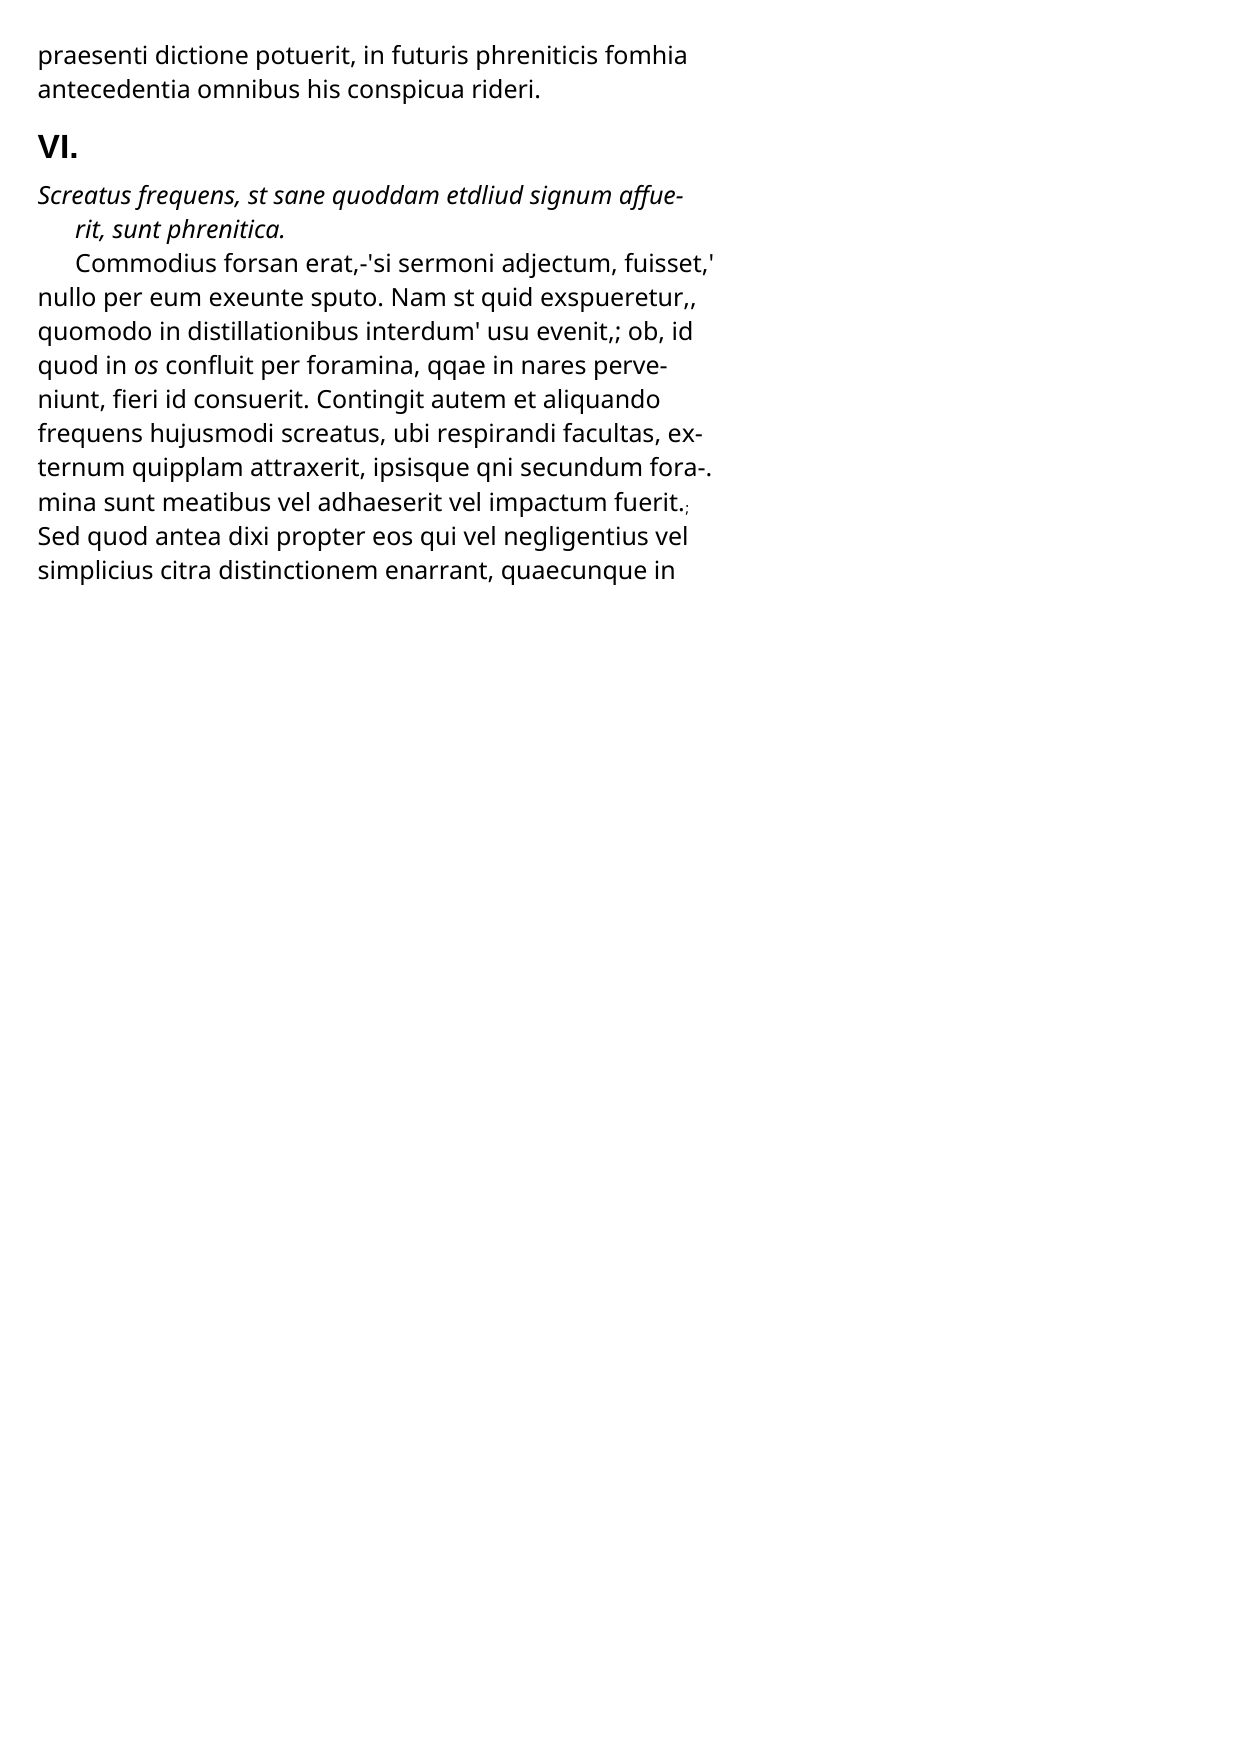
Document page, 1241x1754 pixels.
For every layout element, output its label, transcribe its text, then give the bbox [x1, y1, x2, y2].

text Commodius forsan erat,-'si sermoni adjectum, fuisset,' nullo per eum exeunte sputo. Nam st quid exspueretur,, quomodo in distillationibus interdum' usu evenit,; ob, id quod in os confluit per foramina, qqae in nares perve- niunt, fieri id consuerit. Contingit autem et aliquando frequens hujusmodi screatus, ubi respirandi facultas, ex- ternum quipplam attraxerit, ipsisque qni secundum fora-. mina sunt meatibus vel adhaeserit vel impactum fuerit.; Sed quod antea dixi propter eos qui vel negligentius vel simplicius citra distinctionem enarrant, quaecunque in [37, 246, 1203, 586]
subtitle VI. [37, 126, 1203, 165]
text Screatus frequens, st sane quoddam etdliud signum affue- rit, sunt phrenitica. [37, 178, 1203, 246]
text praesenti dictione potuerit, in futuris phreniticis fomhia antecedentia omnibus his conspicua rideri. [37, 37, 1203, 106]
